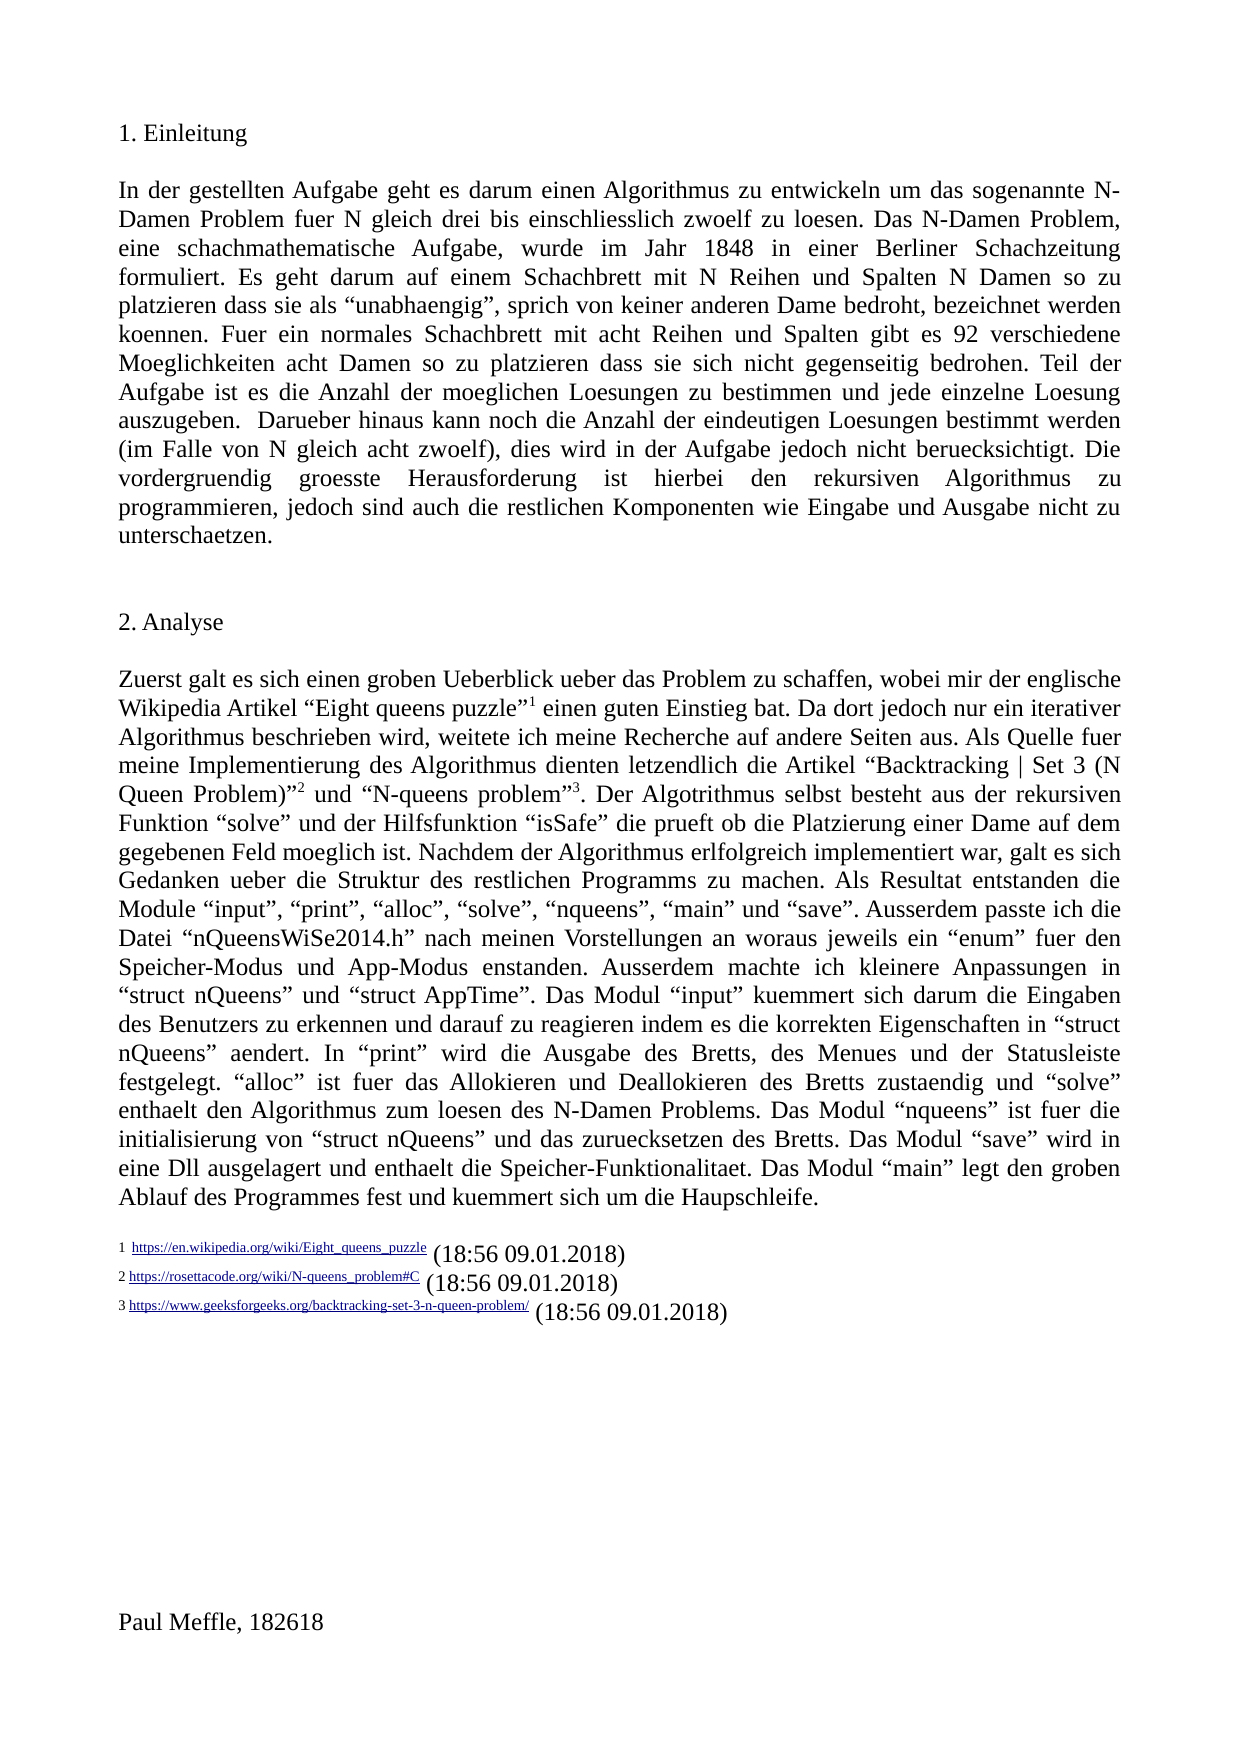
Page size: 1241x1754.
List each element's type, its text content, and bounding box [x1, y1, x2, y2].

text 1 https://en.wikipedia.org/wiki/Eight_queens_puzzle (18:56 09.01.2018) [118, 1239, 1122, 1268]
text 3 https://www.geeksforgeeks.org/backtracking-set-3-n-queen-problem/ (18:56 09.01.2018) [118, 1297, 1122, 1326]
text Zuerst galt es sich einen groben Ueberblick ueber das Problem zu schaffen, wobei mir der englische Wikipedia Artikel “Eight queens puzzle”1 einen guten Einstieg bat. Da dort jedoch nur ein iterativer Algorithmus beschrieben wird, weitete ich meine Recherche auf andere Seiten aus. Als Quelle fuer meine Implementierung des Algorithmus dienten letzendlich die Artikel “Backtracking | Set 3 (N Queen Problem)”2 und “N-queens problem”3. Der Algotrithmus selbst besteht aus der rekursiven Funktion “solve” und der Hilfsfunktion “isSafe” die prueft ob die Platzierung einer Dame auf dem gegebenen Feld moeglich ist. Nachdem der Algorithmus erlfolgreich implementiert war, galt es sich Gedanken ueber die Struktur des restlichen Programms zu machen. Als Resultat entstanden die Module “input”, “print”, “alloc”, “solve”, “nqueens”, “main” und “save”. Ausserdem passte ich die Datei “nQueensWiSe2014.h” nach meinen Vorstellungen an woraus jeweils ein “enum” fuer den Speicher-Modus und App-Modus enstanden. Ausserdem machte ich kleinere Anpassungen in “struct nQueens” und “struct AppTime”. Das Modul “input” kuemmert sich darum die Eingaben des Benutzers zu erkennen und darauf zu reagieren indem es die korrekten Eigenschaften in “struct nQueens” aendert. In “print” wird die Ausgabe des Bretts, des Menues und der Statusleiste festgelegt. “alloc” ist fuer das Allokieren und Deallokieren des Bretts zustaendig und “solve” enthaelt den Algorithmus zum loesen des N-Damen Problems. Das Modul “nqueens” ist fuer die initialisierung von “struct nQueens” und das zuruecksetzen des Bretts. Das Modul “save” wird in eine Dll ausgelagert und enthaelt die Speicher-Funktionalitaet. Das Modul “main” legt den groben Ablauf des Programmes fest und kuemmert sich um die Haupschleife. [118, 664, 1122, 1211]
text 1. Einleitung [118, 118, 1122, 147]
text 2 https://rosettacode.org/wiki/N-queens_problem#C (18:56 09.01.2018) [118, 1268, 1122, 1297]
text 2. Analyse [118, 607, 1122, 636]
text In der gestellten Aufgabe geht es darum einen Algorithmus zu entwickeln um das sogenannte N-Damen Problem fuer N gleich drei bis einschliesslich zwoelf zu loesen. Das N-Damen Problem, eine schachmathematische Aufgabe, wurde im Jahr 1848 in einer Berliner Schachzeitung formuliert. Es geht darum auf einem Schachbrett mit N Reihen und Spalten N Damen so zu platzieren dass sie als “unabhaengig”, sprich von keiner anderen Dame bedroht, bezeichnet werden koennen. Fuer ein normales Schachbrett mit acht Reihen und Spalten gibt es 92 verschiedene Moeglichkeiten acht Damen so zu platzieren dass sie sich nicht gegenseitig bedrohen. Teil der Aufgabe ist es die Anzahl der moeglichen Loesungen zu bestimmen und jede einzelne Loesung auszugeben. Darueber hinaus kann noch die Anzahl der eindeutigen Loesungen bestimmt werden (im Falle von N gleich acht zwoelf), dies wird in der Aufgabe jedoch nicht beruecksichtigt. Die vordergruendig groesste Herausforderung ist hierbei den rekursiven Algorithmus zu programmieren, jedoch sind auch die restlichen Komponenten wie Eingabe und Ausgabe nicht zu unterschaetzen. [118, 176, 1122, 549]
